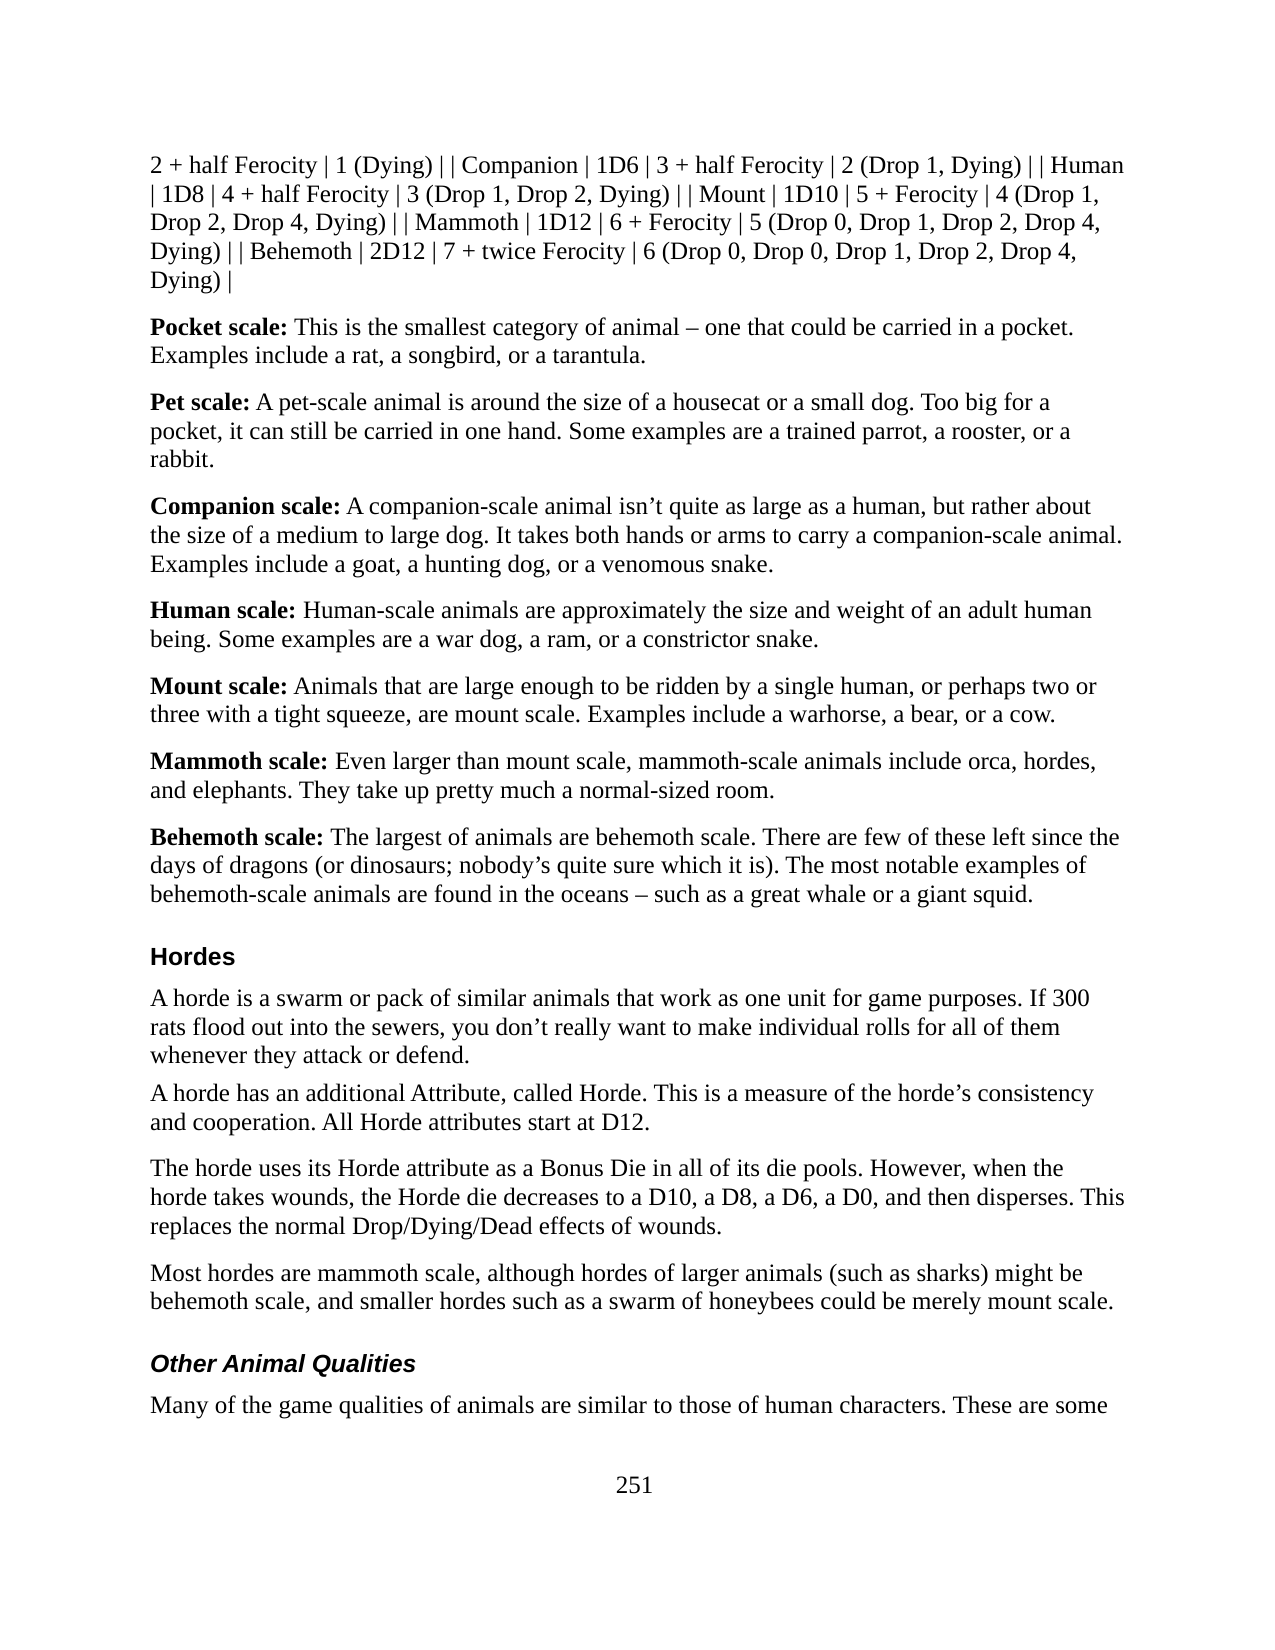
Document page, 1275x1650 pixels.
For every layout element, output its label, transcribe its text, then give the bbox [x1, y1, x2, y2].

text Pet scale: A pet-scale animal is around the size of a housecat or a small dog. Too big for a pocket, it can still be carried in one hand. Some examples are a trained parrot, a rooster, or a rabbit. [150, 387, 1125, 473]
text Mount scale: Animals that are large enough to be ridden by a single human, or perhaps two or three with a tight squeeze, are mount scale. Examples include a warhorse, a bear, or a cow. [150, 671, 1125, 728]
text Pocket scale: This is the smallest category of animal – one that could be carried in a pocket. Examples include a rat, a songbird, or a tarantula. [150, 312, 1125, 369]
text Human scale: Human-scale animals are approximately the size and weight of an adult human being. Some examples are a war dog, a ram, or a constrictor snake. [150, 595, 1125, 653]
text Behemoth scale: The largest of animals are behemoth scale. There are few of these left since the days of dragons (or dinosaurs; nobody’s quite sure which it is). The most notable examples of behemoth-scale animals are found in the oceans – such as a great whale or a giant squid. [150, 822, 1125, 908]
text A horde has an additional Attribute, called Horde. This is a measure of the horde’s consistency and cooperation. All Horde attributes start at D12. [150, 1078, 1125, 1136]
text The horde uses its Horde attribute as a Bonus Die in all of its die pools. However, when the horde takes wounds, the Horde die decreases to a D10, a D8, a D6, a D0, and then disperses. This replaces the normal Drop/Dying/Dead effects of wounds. [150, 1153, 1125, 1240]
subtitle Hordes [150, 942, 1125, 970]
subtitle Other Animal Qualities [150, 1349, 1125, 1378]
text 2 + half Ferocity | 1 (Dying) | | Companion | 1D6 | 3 + half Ferocity | 2 (Drop 1, Dying) | | Human | 1D8 | 4 + half Ferocity | 3 (Drop 1, Drop 2, Dying) | | Mount | 1D10 | 5 + Ferocity | 4 (Drop 1, Drop 2, Drop 4, Dying) | | Mammoth | 1D12 | 6 + Ferocity | 5 (Drop 0, Drop 1, Drop 2, Drop 4, Dying) | | Behemoth | 2D12 | 7 + twice Ferocity | 6 (Drop 0, Drop 0, Drop 1, Drop 2, Drop 4, Dying) | [150, 150, 1125, 294]
text Most hordes are mammoth scale, although hordes of larger animals (such as sharks) might be behemoth scale, and smaller hordes such as a swarm of honeybees could be merely mount scale. [150, 1258, 1125, 1315]
text A horde is a swarm or pack of similar animals that work as one unit for game purposes. If 300 rats flood out into the sewers, you don’t really want to make individual rolls for all of them whenever they attack or defend. [150, 983, 1125, 1069]
text Many of the game qualities of animals are similar to those of human characters. These are some [150, 1390, 1125, 1419]
text Mammoth scale: Even larger than mount scale, mammoth-scale animals include orca, hordes, and elephants. They take up pretty much a normal-sized room. [150, 746, 1125, 804]
text Companion scale: A companion-scale animal isn’t quite as large as a human, but rather about the size of a medium to large dog. It takes both hands or arms to carry a companion-scale animal. Examples include a goat, a hunting dog, or a venomous snake. [150, 491, 1125, 577]
